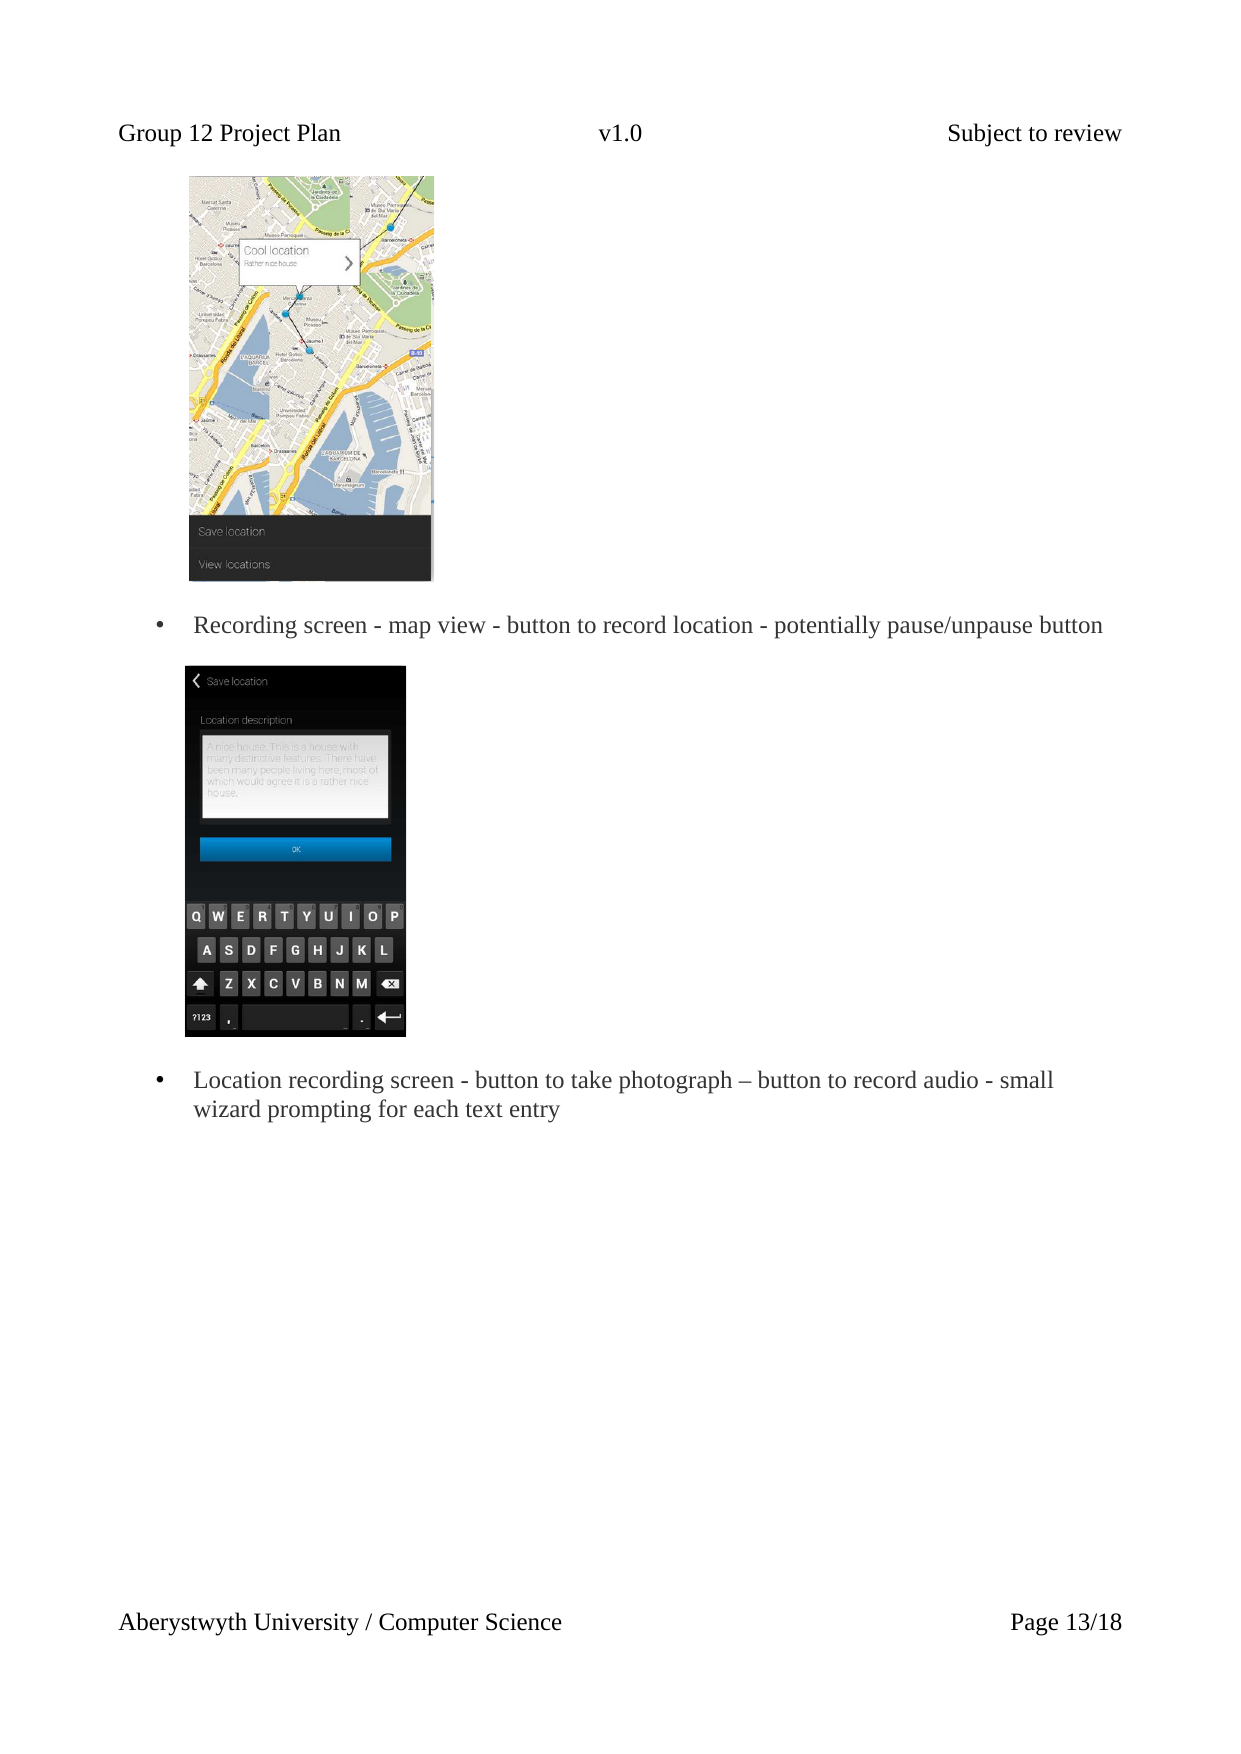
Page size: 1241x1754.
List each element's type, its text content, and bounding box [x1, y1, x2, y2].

picture [189, 176, 435, 582]
list Recording screen - map view - button to record location - potentially pause/unpause button [156, 610, 1122, 639]
picture [184, 665, 407, 1037]
list Location recording screen - button to take photograph – button to record audio - small wizard prompting for each text entry [156, 1065, 1122, 1123]
